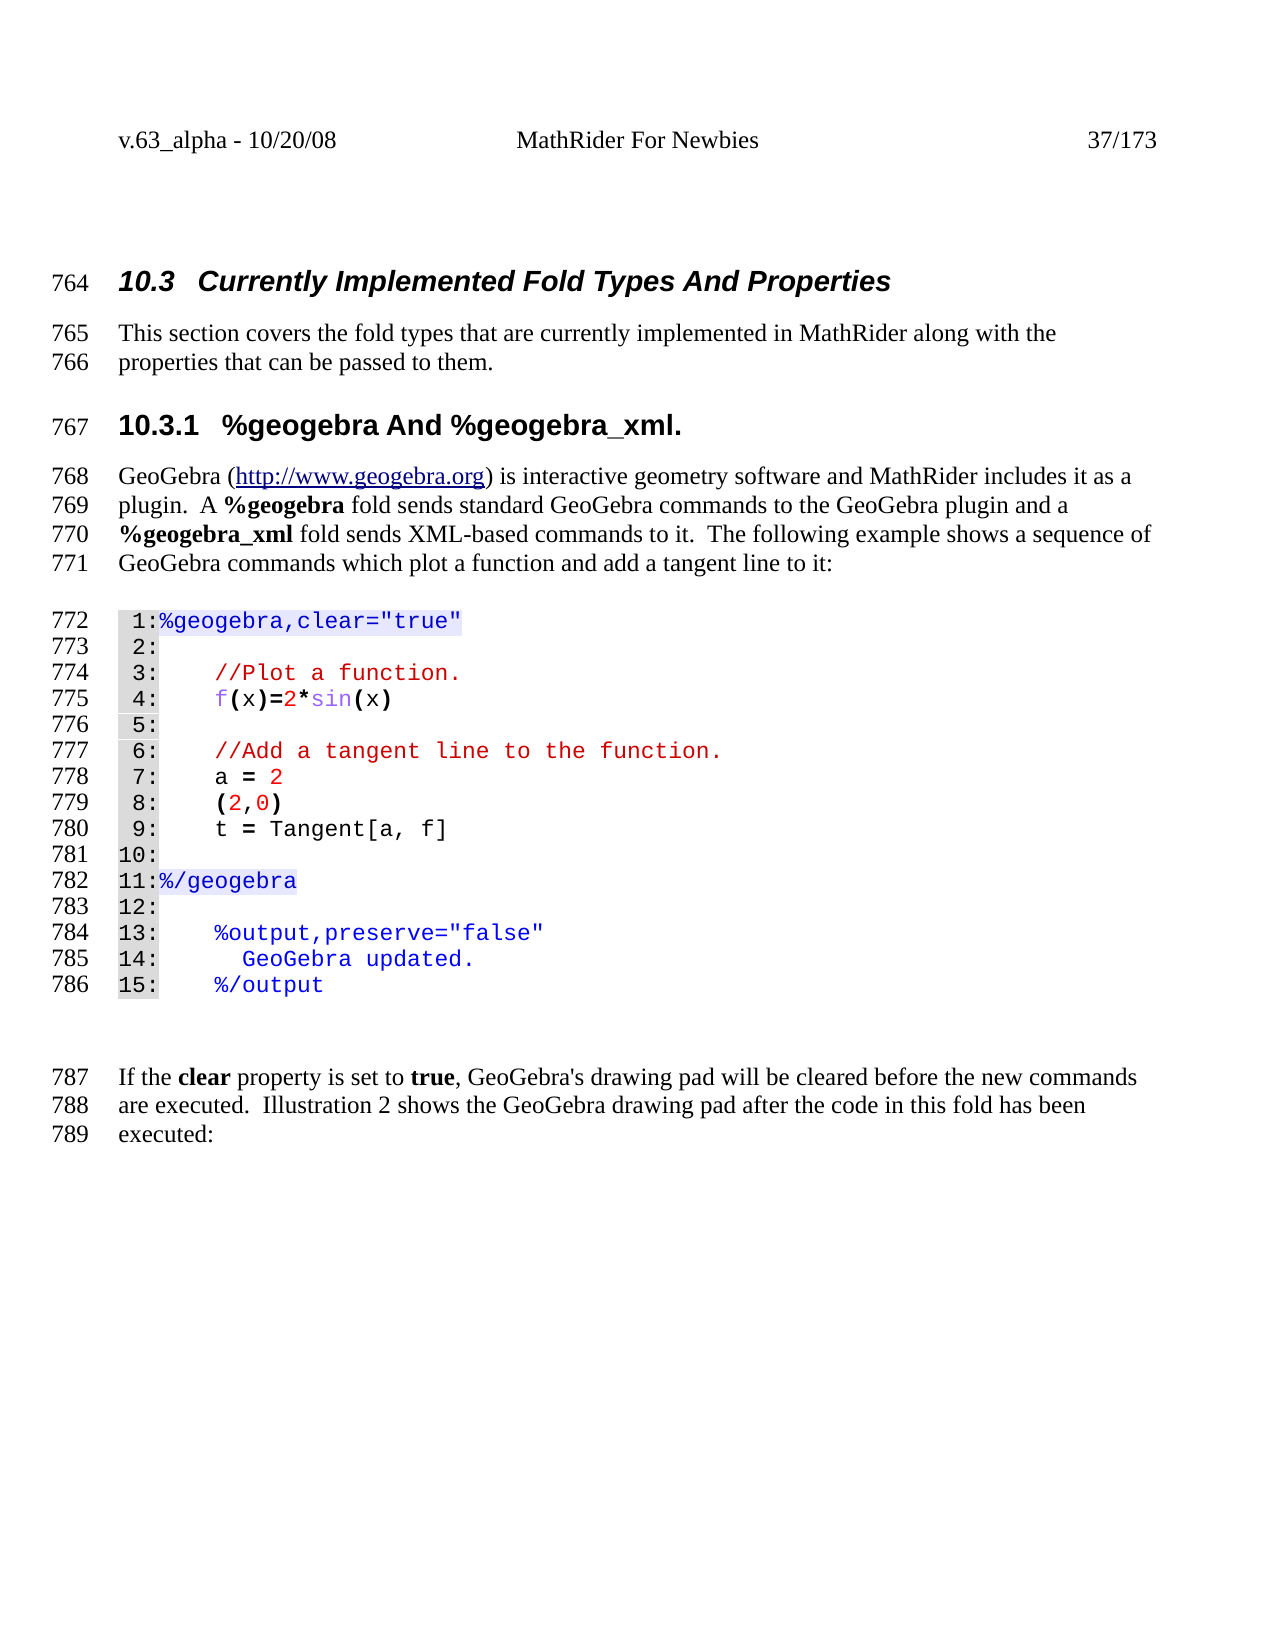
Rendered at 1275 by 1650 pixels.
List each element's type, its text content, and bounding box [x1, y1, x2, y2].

subtitle Currently Implemented Fold Types And Properties [118, 264, 1157, 298]
text 8: (2,0) [118, 791, 1157, 817]
text 6: //Add a tangent line to the function. [118, 739, 1157, 765]
text 12: [118, 895, 1157, 921]
text This section covers the fold types that are currently implemented in MathRider along with the properties that can be passed to them. [118, 318, 1157, 375]
text If the clear property is set to true, GeoGebra's drawing pad will be cleared before the new commands are executed. Illustration 2 shows the GeoGebra drawing pad after the code in this fold has been executed: [118, 1062, 1157, 1148]
text GeoGebra (http://www.geogebra.org) is interactive geometry software and MathRider includes it as a plugin. A %geogebra fold sends standard GeoGebra commands to the GeoGebra plugin and a %geogebra_xml fold sends XML-based commands to it. The following example shows a sequence of GeoGebra commands which plot a function and add a tangent line to it: [118, 461, 1157, 576]
text 11:%/geogebra [118, 869, 1157, 895]
text 2: [118, 636, 1157, 662]
text 5: [118, 713, 1157, 739]
text 14: GeoGebra updated. [118, 947, 1157, 973]
text 1:%geogebra,clear="true" [118, 610, 1157, 636]
subtitle %geogebra And %geogebra_xml. [118, 408, 1157, 441]
text 9: t = Tangent[a, f] [118, 817, 1157, 843]
text 10: [118, 843, 1157, 869]
text 7: a = 2 [118, 765, 1157, 791]
text 15: %/output [118, 973, 1157, 999]
text 4: f(x)=2*sin(x) [118, 688, 1157, 713]
text 3: //Plot a function. [118, 662, 1157, 688]
text 13: %output,preserve="false" [118, 921, 1157, 947]
